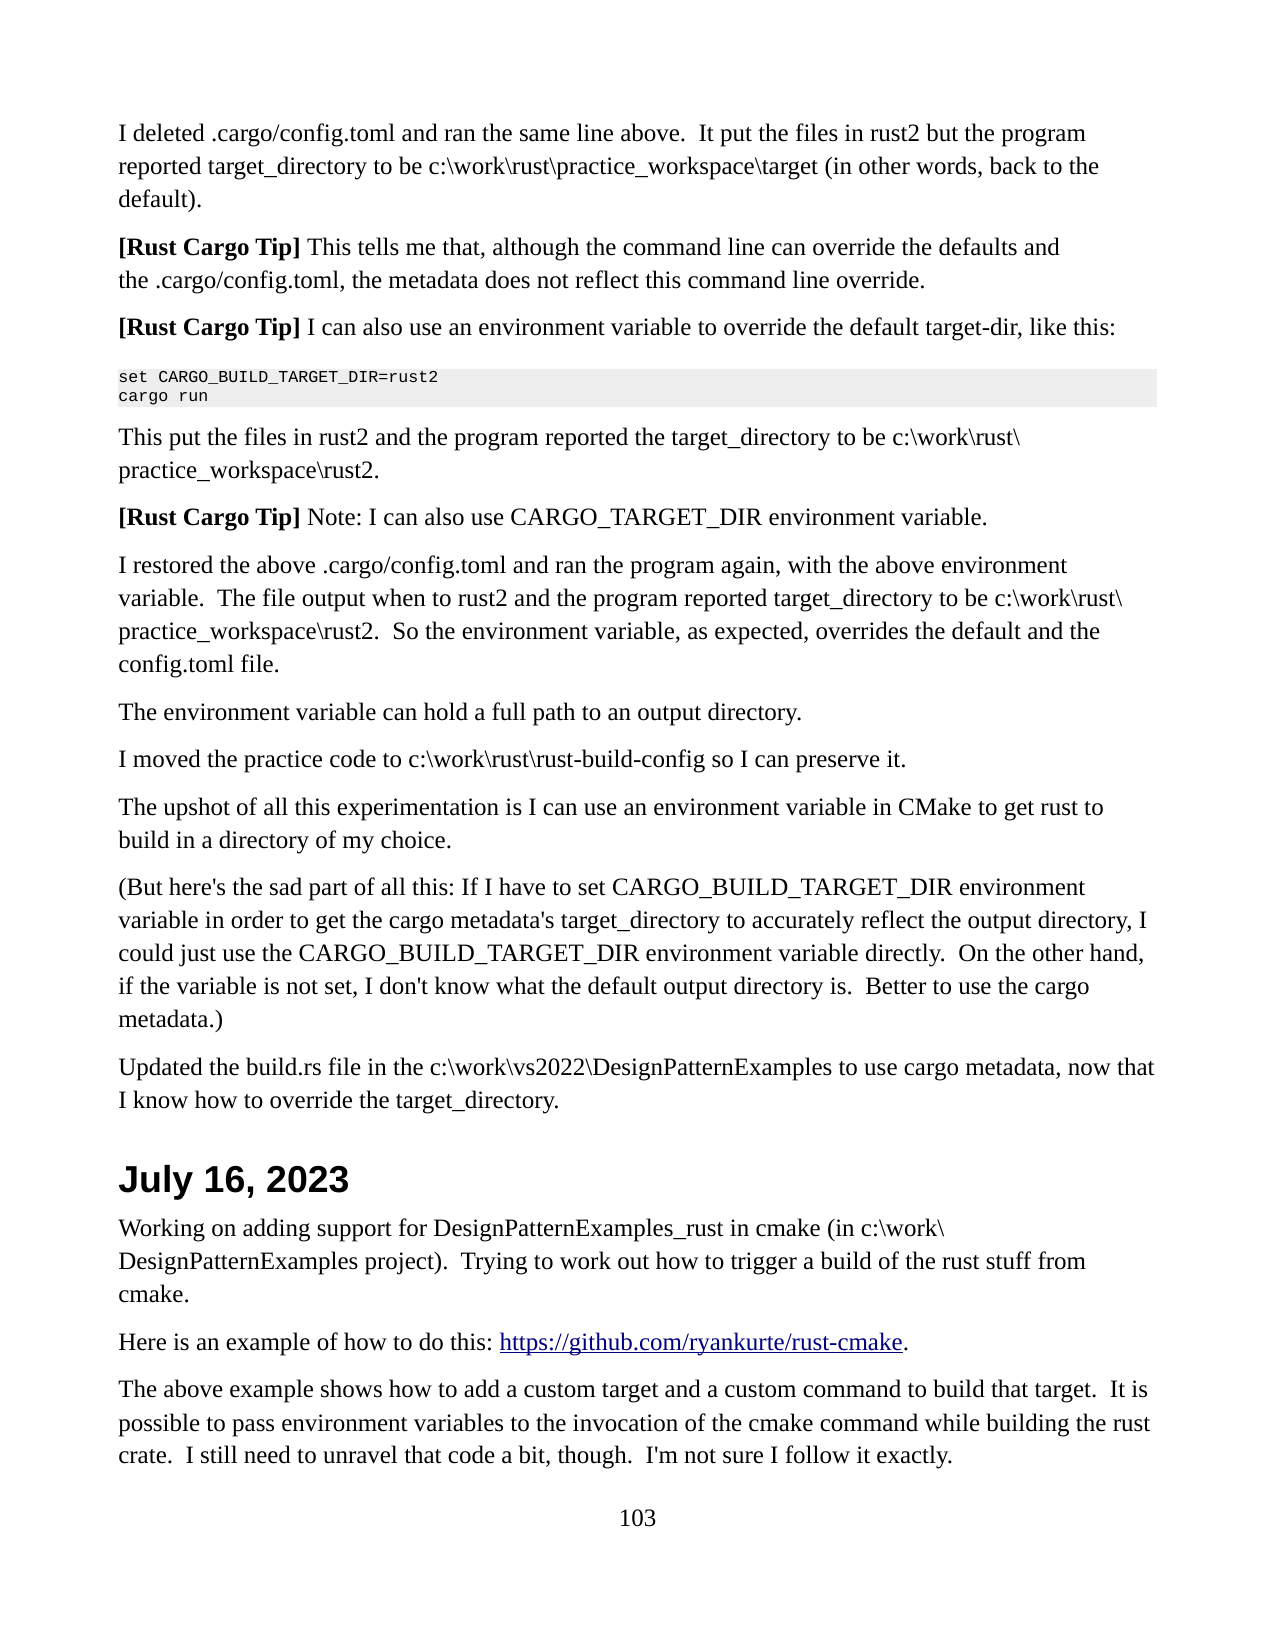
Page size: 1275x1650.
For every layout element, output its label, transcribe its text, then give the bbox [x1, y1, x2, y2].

text (But here's the sad part of all this: If I have to set CARGO_BUILD_TARGET_DIR environment variable in order to get the cargo metadata's target_directory to accurately reflect the output directory, I could just use the CARGO_BUILD_TARGET_DIR environment variable directly. On the other hand, if the variable is not set, I don't know what the default output directory is. Better to use the cargo metadata.) [118, 872, 1157, 1033]
text I moved the practice code to c:\work\rust\rust-build-config so I can preserve it. [118, 744, 1157, 773]
text [Rust Cargo Tip] Note: I can also use CARGO_TARGET_DIR environment variable. [118, 502, 1157, 531]
text [Rust Cargo Tip] This tells me that, although the command line can override the defaults and the .cargo/config.toml, the metadata does not reflect this command line override. [118, 232, 1157, 293]
text [Rust Cargo Tip] I can also use an environment variable to override the default target-dir, like this: [118, 312, 1157, 341]
text The above example shows how to add a custom target and a custom command to build that target. It is possible to pass environment variables to the invocation of the cmake command while building the rust crate. I still need to unravel that code a bit, though. I'm not sure I follow it exactly. [118, 1374, 1157, 1469]
text Here is an example of how to do this: https://github.com/ryankurte/rust-cmake. [118, 1327, 1157, 1356]
text Working on adding support for DesignPatternExamples_rust in cmake (in c:\work\DesignPatternExamples project). Trying to work out how to trigger a build of the rust stuff from cmake. [118, 1213, 1157, 1308]
text This put the files in rust2 and the program reported the target_directory to be c:\work\rust\practice_workspace\rust2. [118, 422, 1157, 483]
text I deleted .cargo/config.toml and ran the same line above. It put the files in rust2 but the program reported target_directory to be c:\work\rust\practice_workspace\target (in other words, back to the default). [118, 118, 1157, 213]
text I restored the above .cargo/config.toml and ran the program again, with the above environment variable. The file output when to rust2 and the program reported target_directory to be c:\work\rust\practice_workspace\rust2. So the environment variable, as expected, overrides the default and the config.toml file. [118, 550, 1157, 678]
text The environment variable can hold a full path to an output directory. [118, 697, 1157, 725]
text The upshot of all this experimentation is I can use an environment variable in CMake to get rust to build in a directory of my choice. [118, 792, 1157, 853]
text cargo run [118, 388, 1157, 407]
text Updated the build.rs file in the c:\work\vs2022\DesignPatternExamples to use cargo metadata, now that I know how to override the target_directory. [118, 1052, 1157, 1114]
subtitle July 16, 2023 [118, 1158, 1157, 1201]
text set CARGO_BUILD_TARGET_DIR=rust2 [118, 369, 1157, 388]
